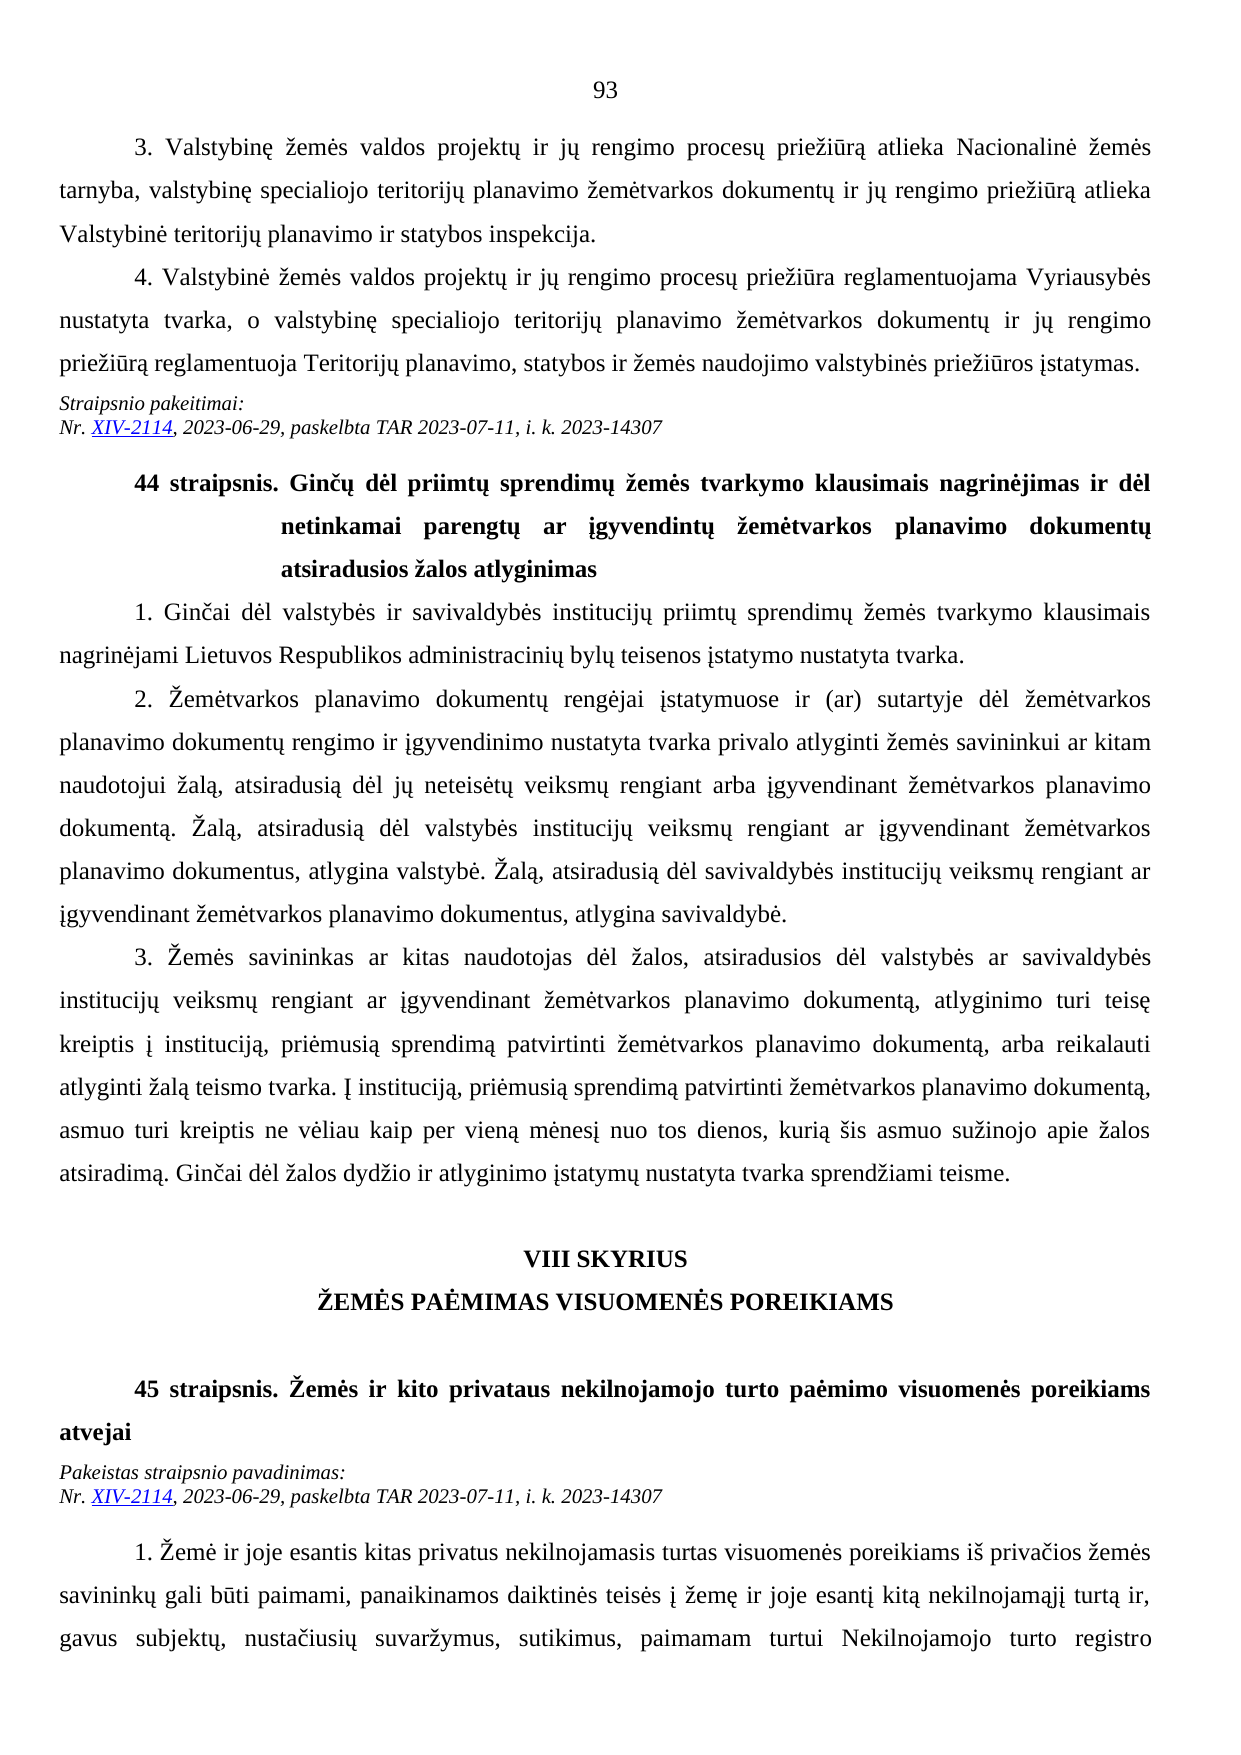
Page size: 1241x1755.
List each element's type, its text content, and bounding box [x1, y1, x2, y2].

text 45 straipsnis. Žemės ir kito privataus nekilnojamojo turto paėmimo visuomenės poreikiams atvejai [59, 1374, 1152, 1446]
text Nr. XIV-2114, 2023-06-29, paskelbta TAR 2023-07-11, i. k. 2023-14307 [59, 1484, 1152, 1508]
text Nr. XIV-2114, 2023-06-29, paskelbta TAR 2023-07-11, i. k. 2023-14307 [59, 415, 1152, 439]
text Žemės paėmimas visuomenės poreikiams [59, 1287, 1152, 1316]
text 3. Žemės savininkas ar kitas naudotojas dėl žalos, atsiradusios dėl valstybės ar savivaldybės institucijų veiksmų rengiant ar įgyvendinant žemėtvarkos planavimo dokumentą, atlyginimo turi teisę kreiptis į instituciją, priėmusią sprendimą patvirtinti žemėtvarkos planavimo dokumentą, arba reikalauti atlyginti žalą teismo tvarka. Į instituciją, priėmusią sprendimą patvirtinti žemėtvarkos planavimo dokumentą, asmuo turi kreiptis ne vėliau kaip per vieną mėnesį nuo tos dienos, kurią šis asmuo sužinojo apie žalos atsiradimą. Ginčai dėl žalos dydžio ir atlyginimo įstatymų nustatyta tvarka sprendžiami teisme. [59, 942, 1152, 1187]
text 3. Valstybinę žemės valdos projektų ir jų rengimo procesų priežiūrą atlieka Nacionalinė žemės tarnyba, valstybinę specialiojo teritorijų planavimo žemėtvarkos dokumentų ir jų rengimo priežiūrą atlieka Valstybinė teritorijų planavimo ir statybos inspekcija. [59, 132, 1152, 247]
text 4. Valstybinė žemės valdos projektų ir jų rengimo procesų priežiūra reglamentuojama Vyriausybės nustatyta tvarka, o valstybinę specialiojo teritorijų planavimo žemėtvarkos dokumentų ir jų rengimo priežiūrą reglamentuoja Teritorijų planavimo, statybos ir žemės naudojimo valstybinės priežiūros įstatymas. [59, 262, 1152, 377]
text 2. Žemėtvarkos planavimo dokumentų rengėjai įstatymuose ir (ar) sutartyje dėl žemėtvarkos planavimo dokumentų rengimo ir įgyvendinimo nustatyta tvarka privalo atlyginti žemės savininkui ar kitam naudotojui žalą, atsiradusią dėl jų neteisėtų veiksmų rengiant arba įgyvendinant žemėtvarkos planavimo dokumentą. Žalą, atsiradusią dėl valstybės institucijų veiksmų rengiant ar įgyvendinant žemėtvarkos planavimo dokumentus, atlygina valstybė. Žalą, atsiradusią dėl savivaldybės institucijų veiksmų rengiant ar įgyvendinant žemėtvarkos planavimo dokumentus, atlygina savivaldybė. [59, 684, 1152, 928]
text 1. Ginčai dėl valstybės ir savivaldybės institucijų priimtų sprendimų žemės tvarkymo klausimais nagrinėjami Lietuvos Respublikos administracinių bylų teisenos įstatymo nustatyta tvarka. [59, 597, 1152, 669]
text Straipsnio pakeitimai: [59, 391, 1152, 415]
text 1. Žemė ir joje esantis kitas privatus nekilnojamasis turtas visuomenės poreikiams iš privačios žemės savininkų gali būti paimami, panaikinamos daiktinės teisės į žemę ir joje esantį kitą nekilnojamąjį turtą ir, gavus subjektų, nustačiusių suvaržymus, sutikimus, paimamam turtui Nekilnojamojo turto registro [59, 1537, 1152, 1652]
text VIII skyrius [59, 1244, 1152, 1273]
text 44 straipsnis. Ginčų dėl priimtų sprendimų žemės tvarkymo klausimais nagrinėjimas ir dėl netinkamai parengtų ar įgyvendintų žemėtvarkos planavimo dokumentų atsiradusios žalos atlyginimas [134, 468, 1152, 583]
text Pakeistas straipsnio pavadinimas: [59, 1460, 1152, 1484]
